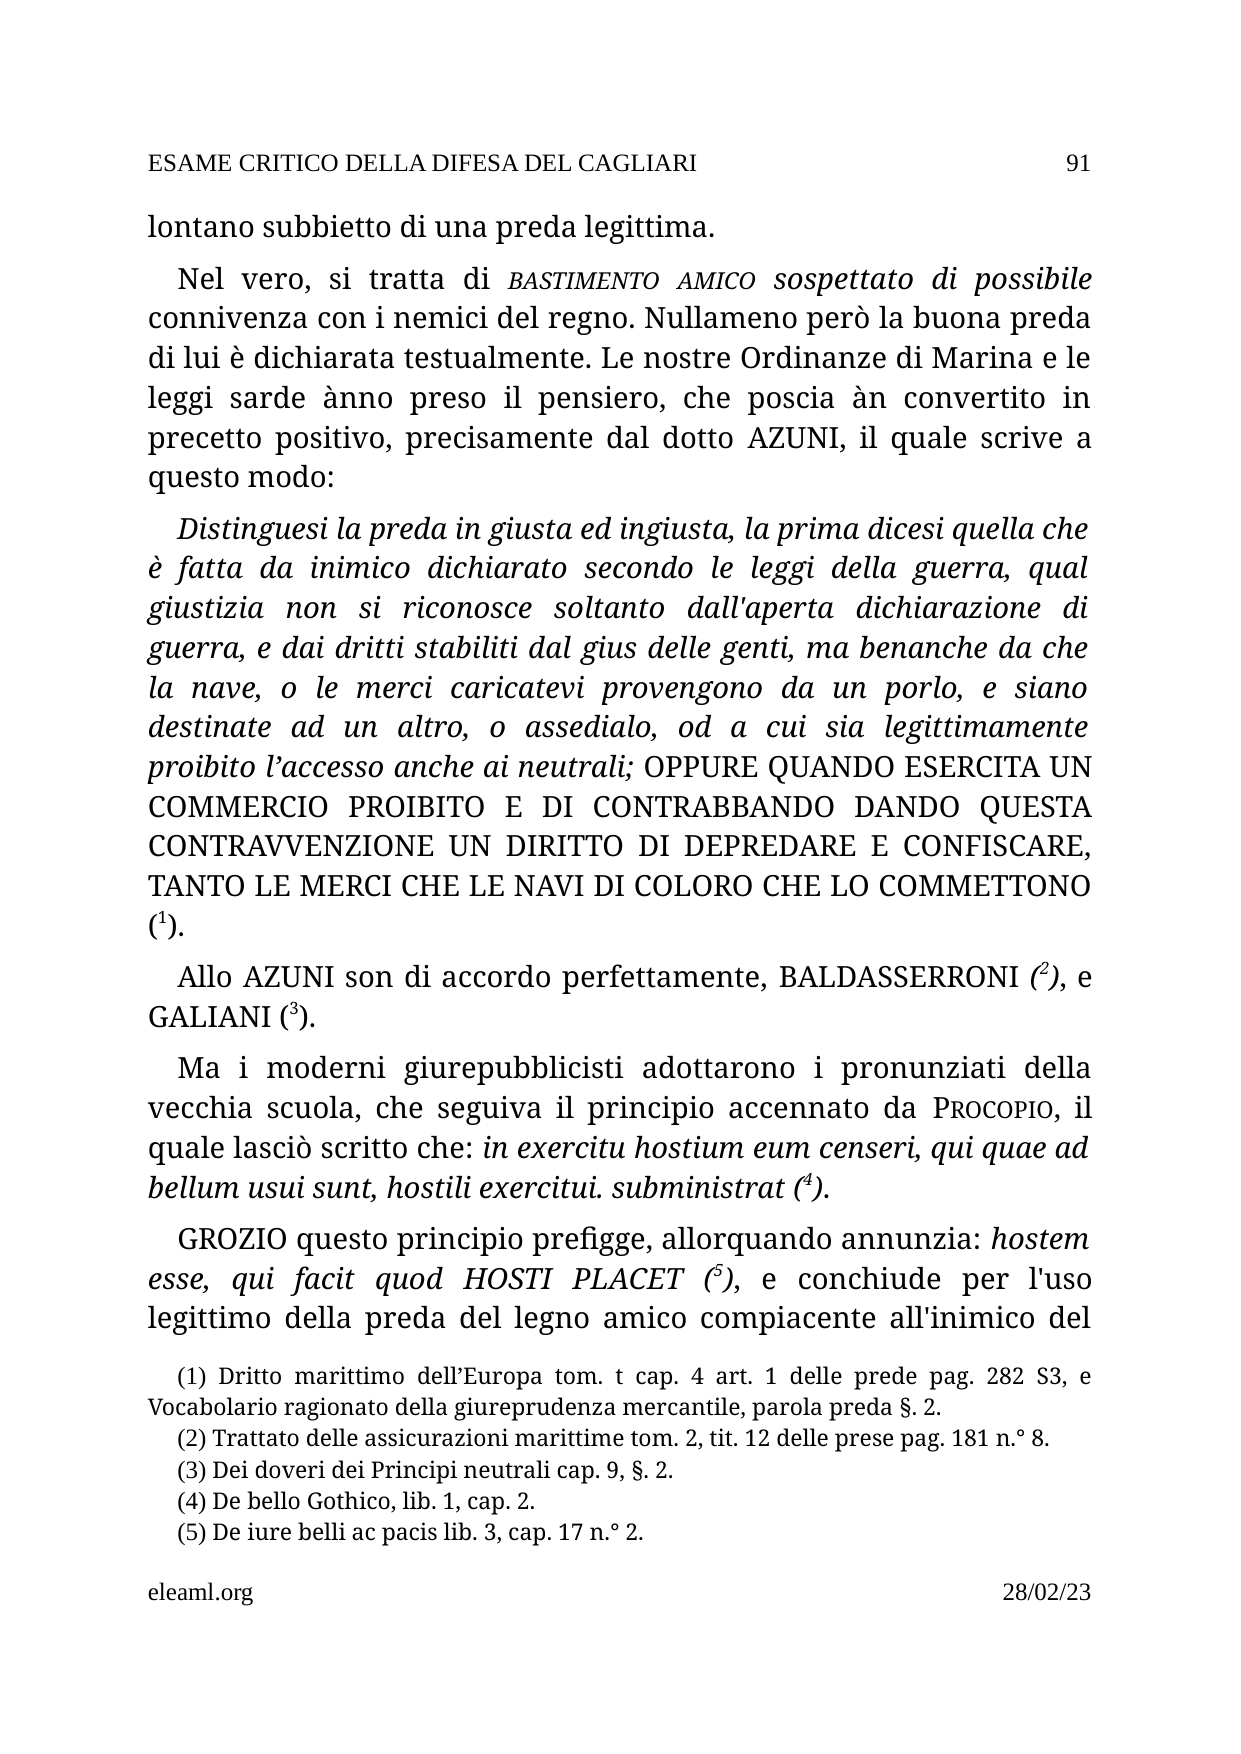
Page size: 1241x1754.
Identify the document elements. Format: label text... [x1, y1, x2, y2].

text De bello Gothico, lib. 1, cap. 2. [148, 1485, 1093, 1516]
text Allo AZUNI son di accordo perfettamente, BALDASSERRONI (), e GALIANI (). [148, 957, 1093, 1036]
text GROZIO questo principio prefigge, allorquando annunzia: hostem esse, qui facit quod HOSTI PLACET (), e conchiude per l'uso legittimo della preda del legno amico compiacente all'inimico del [148, 1218, 1093, 1337]
text Trattato delle assicurazioni marittime tom. 2, tit. 12 delle prese pag. 181 n.° 8. [148, 1422, 1093, 1454]
text Distinguesi la preda in giusta ed ingiusta, la prima dicesi quella che è fatta da inimico dichiarato secondo le leggi della guerra, qual giustizia non si riconosce soltanto dall'aperta dichiarazione di guerra, e dai dritti stabiliti dal gius delle genti, ma benanche da che la nave, o le merci caricatevi provengono da un porlo, e siano destinate ad un altro, o assedialo, od a cui sia legittimamente proibito l’accesso anche ai neutrali; OPPURE QUANDO ESERCITA UN COMMERCIO PROIBITO E DI CONTRABBANDO DANDO QUESTA CONTRAVVENZIONE UN DIRITTO DI DEPREDARE E CONFISCARE, TANTO LE MERCI CHE LE NAVI DI COLORO CHE LO COMMETTONO (). [148, 508, 1093, 945]
text Nel vero, si tratta di bastimento amico sospettato di possibile connivenza con i nemici del regno. Nullameno però la buona preda di lui è dichiarata testualmente. Le nostre Ordinanze di Marina e le leggi sarde ànno preso il pensiero, che poscia àn convertito in precetto positivo, precisamente dal dotto AZUNI, il quale scrive a questo modo: [148, 258, 1093, 496]
text De iure belli ac pacis lib. 3, cap. 17 n.° 2. [148, 1516, 1093, 1547]
text lontano subbietto di una preda legittima. [148, 207, 1093, 246]
text Ma i moderni giurepubblicisti adottarono i pronunziati della vecchia scuola, che seguiva il principio accennato da Procopio, il quale lasciò scritto che: in exercitu hostium eum censeri, qui quae ad bellum usui sunt, hostili exercitui. subministrat (). [148, 1048, 1093, 1207]
text Dei doveri dei Principi neutrali cap. 9, §. 2. [148, 1454, 1093, 1485]
text Dritto marittimo dell’Europa tom. t cap. 4 art. 1 delle prede pag. 282 S3, e Vocabolario ragionato della giureprudenza mercantile, parola preda §. 2. [148, 1360, 1093, 1422]
